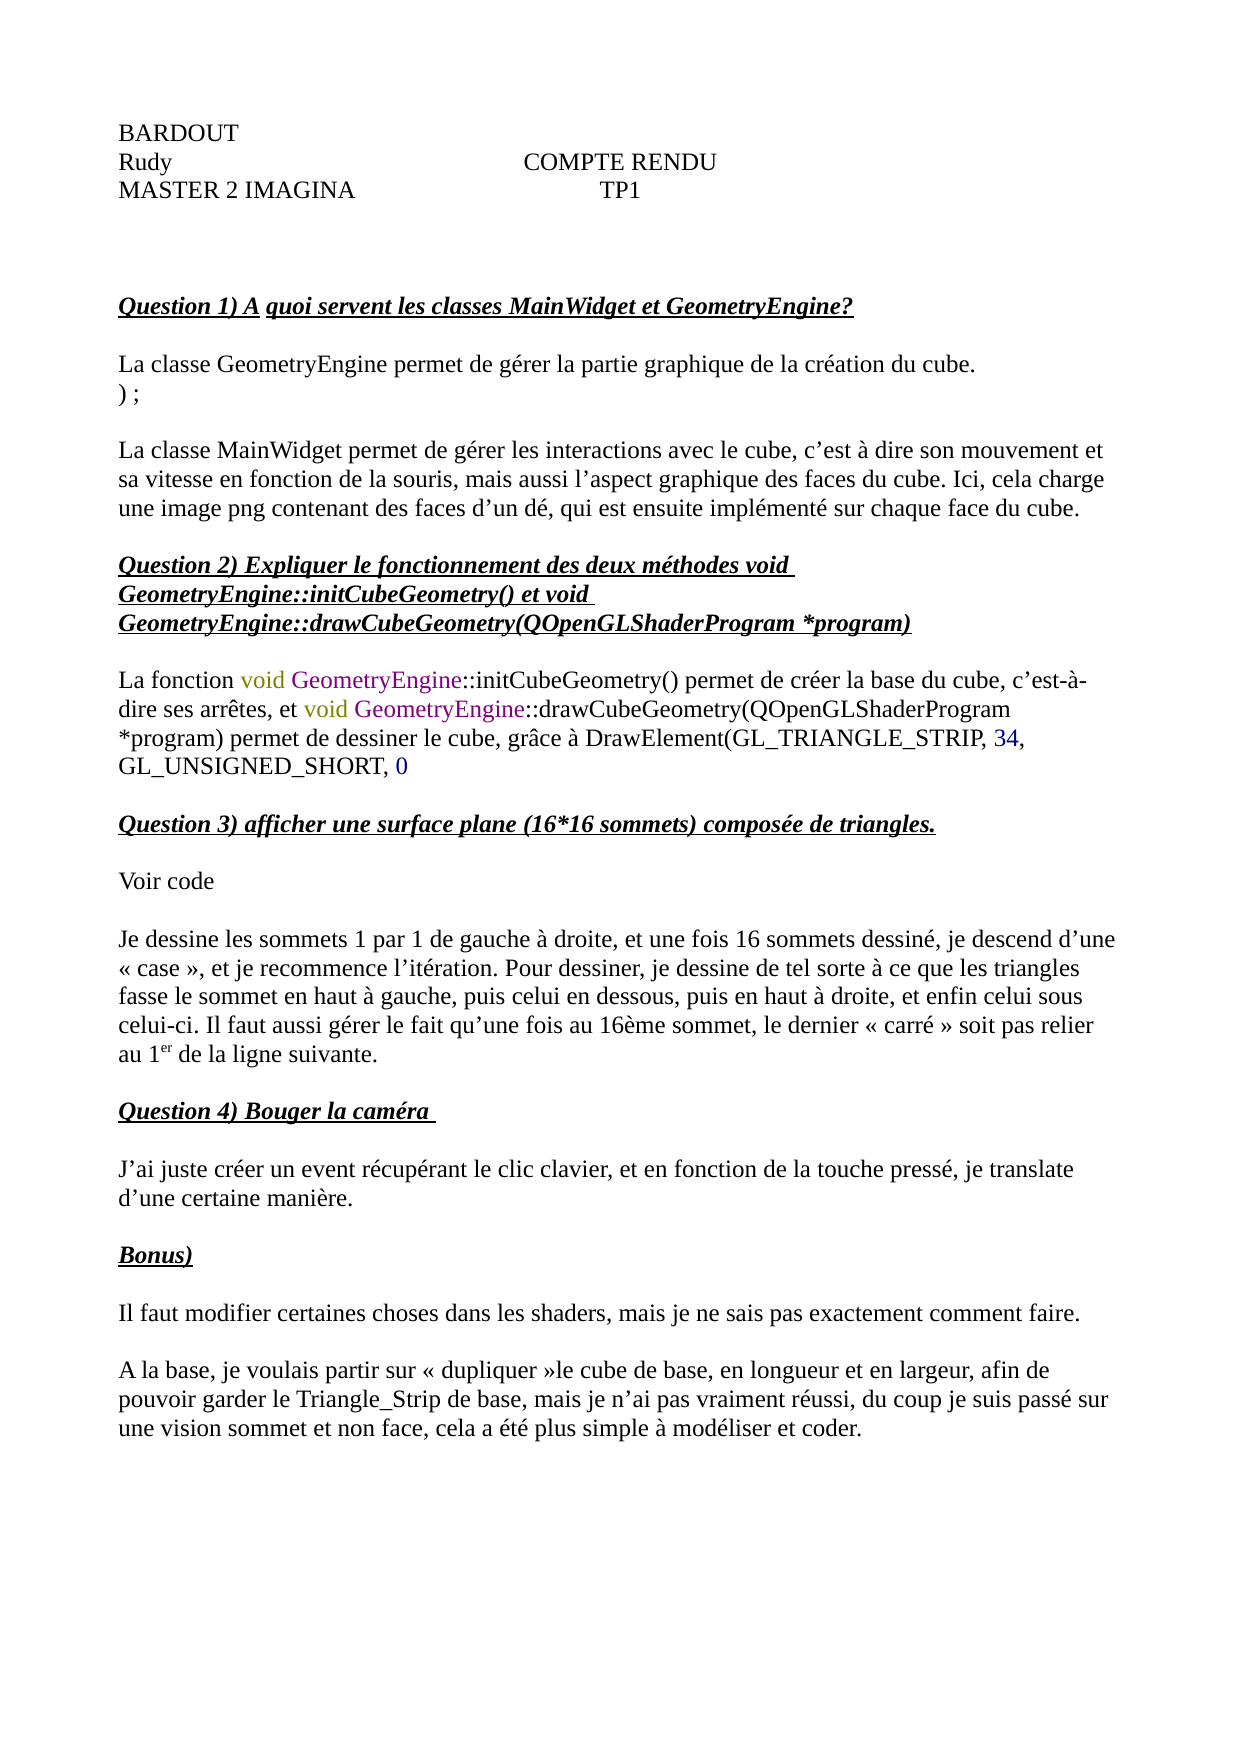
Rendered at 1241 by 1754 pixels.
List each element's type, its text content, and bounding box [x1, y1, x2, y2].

text Question 4) Bouger la caméra [118, 1096, 1122, 1125]
text Question 2) Expliquer le fonctionnement des deux méthodes void GeometryEngine::initCubeGeometry() et void GeometryEngine::drawCubeGeometry(QOpenGLShaderProgram *program) [118, 550, 1122, 636]
text Question 3) afficher une surface plane (16*16 sommets) composée de triangles. [118, 809, 1122, 838]
text La fonction void GeometryEngine::initCubeGeometry() permet de créer la base du cube, c’est-à-dire ses arrêtes, et void GeometryEngine::drawCubeGeometry(QOpenGLShaderProgram *program) permet de dessiner le cube, grâce à DrawElement(GL_TRIANGLE_STRIP, 34, GL_UNSIGNED_SHORT, 0 [118, 665, 1122, 780]
text A la base, je voulais partir sur « dupliquer »le cube de base, en longueur et en largeur, afin de pouvoir garder le Triangle_Strip de base, mais je n’ai pas vraiment réussi, du coup je suis passé sur une vision sommet et non face, cela a été plus simple à modéliser et coder. [118, 1355, 1122, 1441]
text Bonus) [118, 1240, 1122, 1269]
text La classe GeometryEngine permet de gérer la partie graphique de la création du cube. [118, 349, 1122, 378]
text La classe MainWidget permet de gérer les interactions avec le cube, c’est à dire son mouvement et sa vitesse en fonction de la souris, mais aussi l’aspect graphique des faces du cube. Ici, cela charge une image png contenant des faces d’un dé, qui est ensuite implémenté sur chaque face du cube. [118, 435, 1122, 521]
text Il faut modifier certaines choses dans les shaders, mais je ne sais pas exactement comment faire. [118, 1298, 1122, 1326]
text J’ai juste créer un event récupérant le clic clavier, et en fonction de la touche pressé, je translate d’une certaine manière. [118, 1154, 1122, 1211]
text ) ; [118, 378, 1122, 406]
text Voir code [118, 866, 1122, 895]
text Je dessine les sommets 1 par 1 de gauche à droite, et une fois 16 sommets dessiné, je descend d’une « case », et je recommence l’itération. Pour dessiner, je dessine de tel sorte à ce que les triangles fasse le sommet en haut à gauche, puis celui en dessous, puis en haut à droite, et enfin celui sous celui-ci. Il faut aussi gérer le fait qu’une fois au 16ème sommet, le dernier « carré » soit pas relier au 1er de la ligne suivante. [118, 924, 1122, 1068]
text Question 1) A quoi servent les classes MainWidget et GeometryEngine? [118, 291, 1122, 320]
